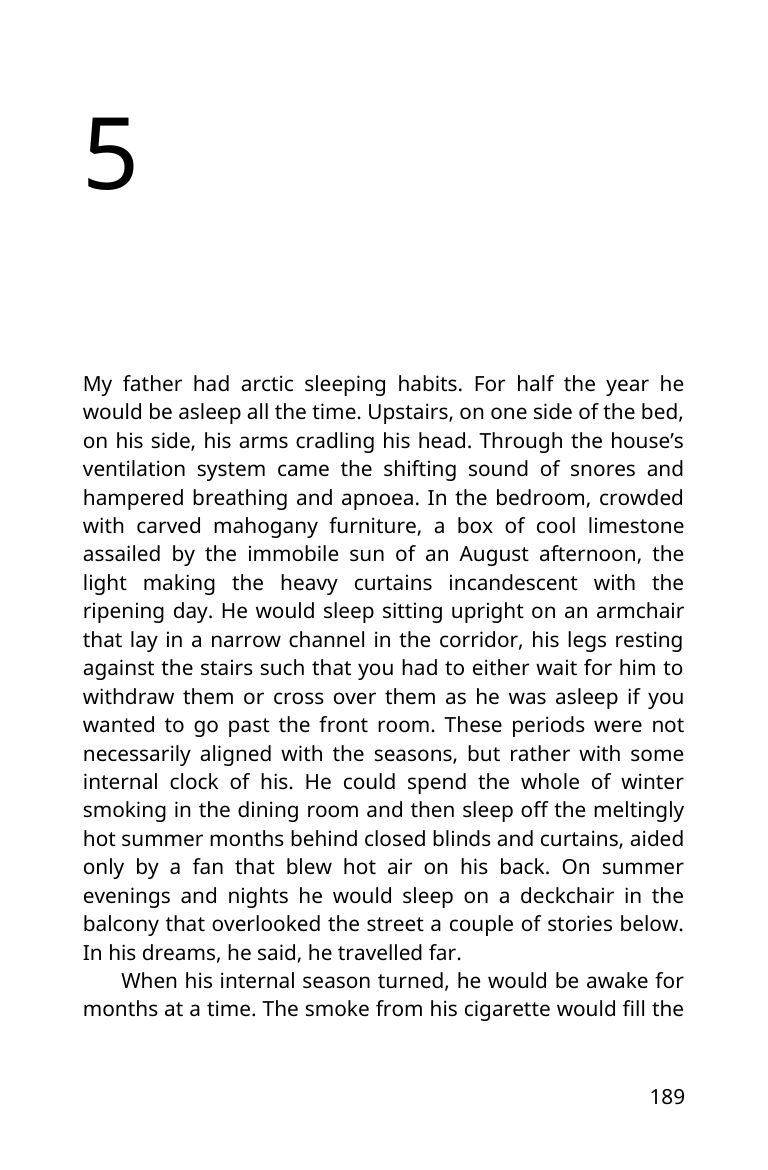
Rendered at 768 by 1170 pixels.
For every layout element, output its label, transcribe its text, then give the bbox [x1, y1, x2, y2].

title 5 [83, 83, 685, 219]
text When his internal season turned, he would be awake for months at a time. The smoke from his cigarette would fill the [83, 966, 685, 1023]
text My father had arctic sleeping habits. For half the year he would be asleep all the time. Upstairs, on one side of the bed, on his side, his arms cradling his head. Through the house’s ventilation system came the shifting sound of snores and hampered breathing and apnoea. In the bedroom, crowded with carved mahogany furniture, a box of cool limestone assailed by the immobile sun of an August afternoon, the light making the heavy curtains incandescent with the ripening day. He would sleep sitting upright on an armchair that lay in a narrow channel in the corridor, his legs resting against the stairs such that you had to either wait for him to withdraw them or cross over them as he was asleep if you wanted to go past the front room. These periods were not necessarily aligned with the seasons, but rather with some internal clock of his. He could spend the whole of winter smoking in the dining room and then sleep off the meltingly hot summer months behind closed blinds and curtains, aided only by a fan that blew hot air on his back. On summer evenings and nights he would sleep on a deckchair in the balcony that overlooked the street a couple of stories below. In his dreams, he said, he travelled far. [83, 369, 685, 966]
